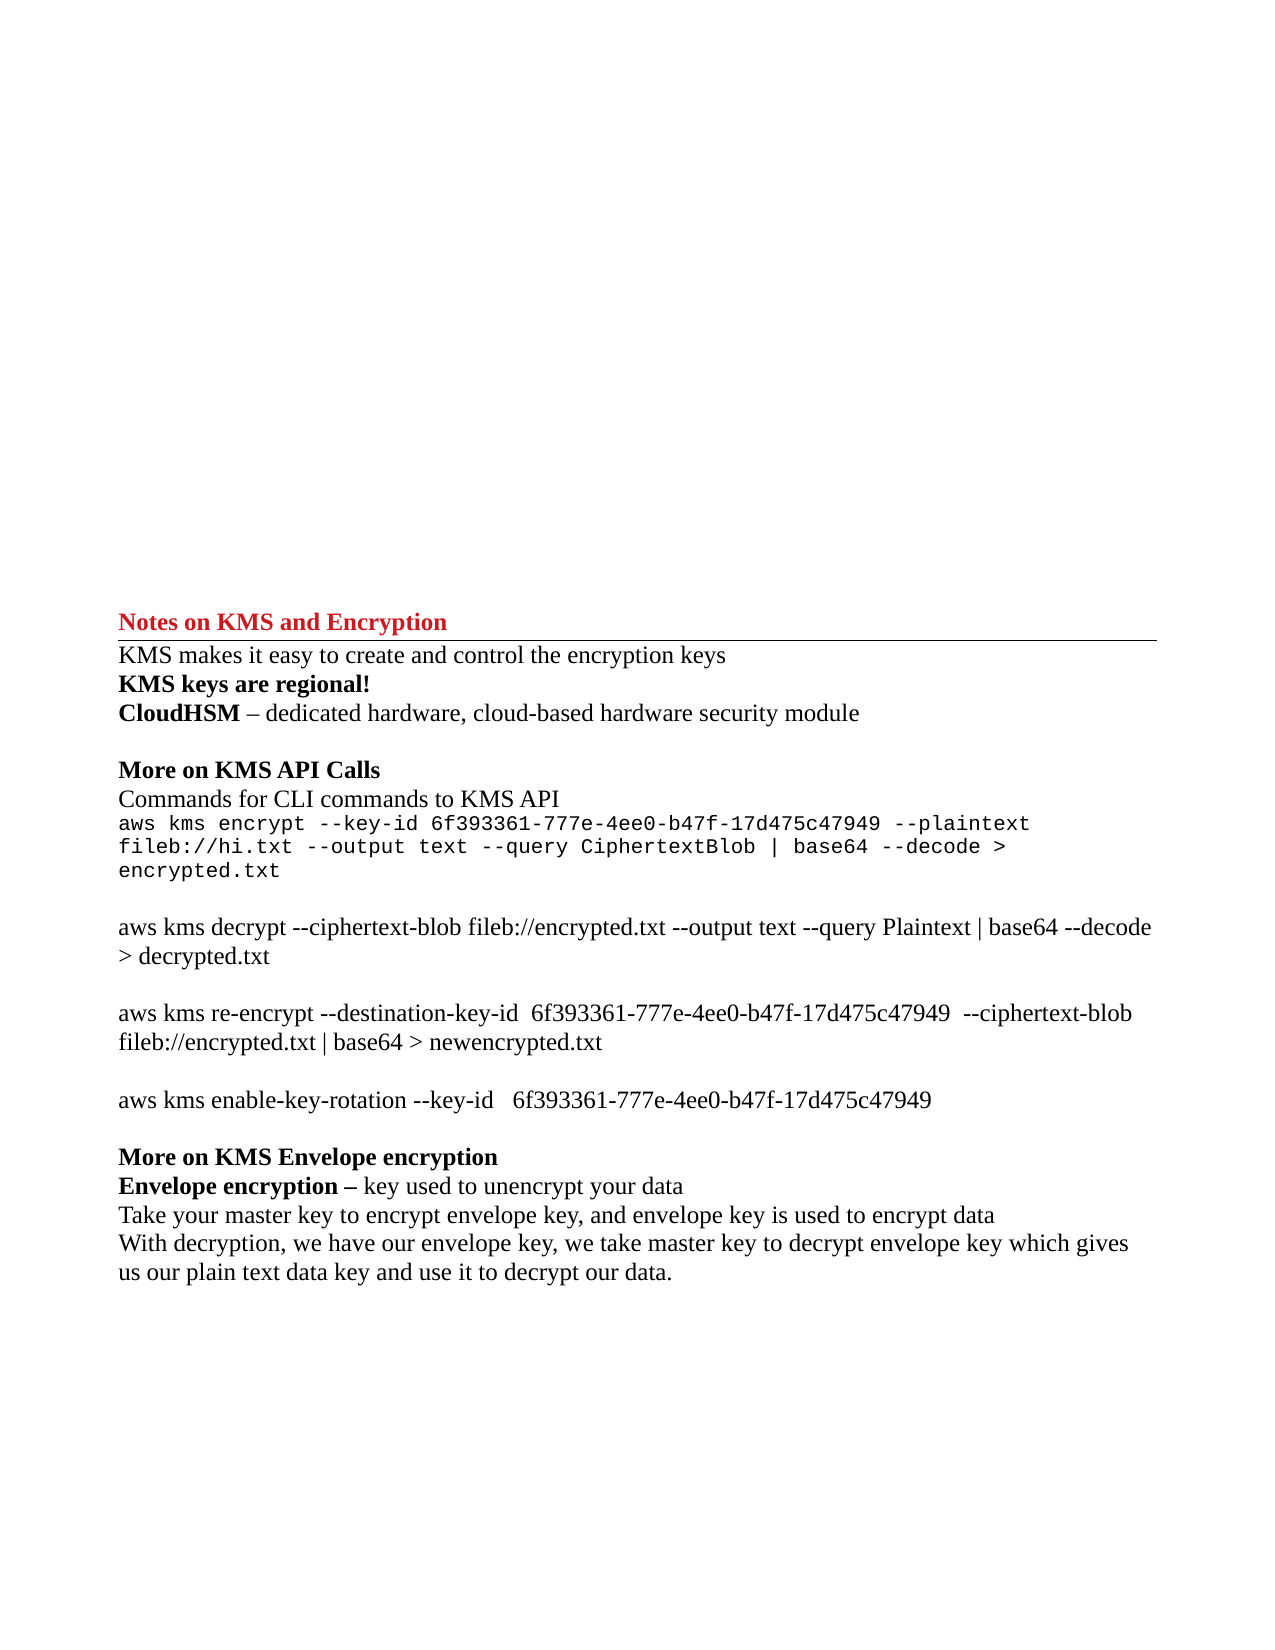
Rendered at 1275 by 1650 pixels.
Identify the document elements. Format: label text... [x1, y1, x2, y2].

text aws kms re-encrypt --destination-key-id 6f393361-777e-4ee0-b47f-17d475c47949 --ciphertext-blob fileb://encrypted.txt | base64 > newencrypted.txt [118, 998, 1157, 1056]
text aws kms decrypt --ciphertext-blob fileb://encrypted.txt --output text --query Plaintext | base64 --decode > decrypted.txt [118, 912, 1157, 970]
text With decryption, we have our envelope key, we take master key to decrypt envelope key which gives us our plain text data key and use it to decrypt our data. [118, 1228, 1157, 1286]
text KMS makes it easy to create and control the encryption keys [118, 641, 1157, 669]
text More on KMS Envelope encryption [118, 1142, 1157, 1171]
text Notes on KMS and Encryption [118, 607, 1157, 640]
text More on KMS API Calls [118, 755, 1157, 784]
text KMS keys are regional! [118, 669, 1157, 698]
text Take your master key to encrypt envelope key, and envelope key is used to encrypt data [118, 1200, 1157, 1228]
text CloudHSM – dedicated hardware, cloud-based hardware security module [118, 698, 1157, 726]
text Commands for CLI commands to KMS API [118, 784, 1157, 813]
text aws kms enable-key-rotation --key-id 6f393361-777e-4ee0-b47f-17d475c47949 [118, 1085, 1157, 1113]
text aws kms encrypt --key-id 6f393361-777e-4ee0-b47f-17d475c47949 --plaintext fileb://hi.txt --output text --query CiphertextBlob | base64 --decode > encrypted.txt [118, 813, 1157, 883]
text Envelope encryption – key used to unencrypt your data [118, 1171, 1157, 1200]
